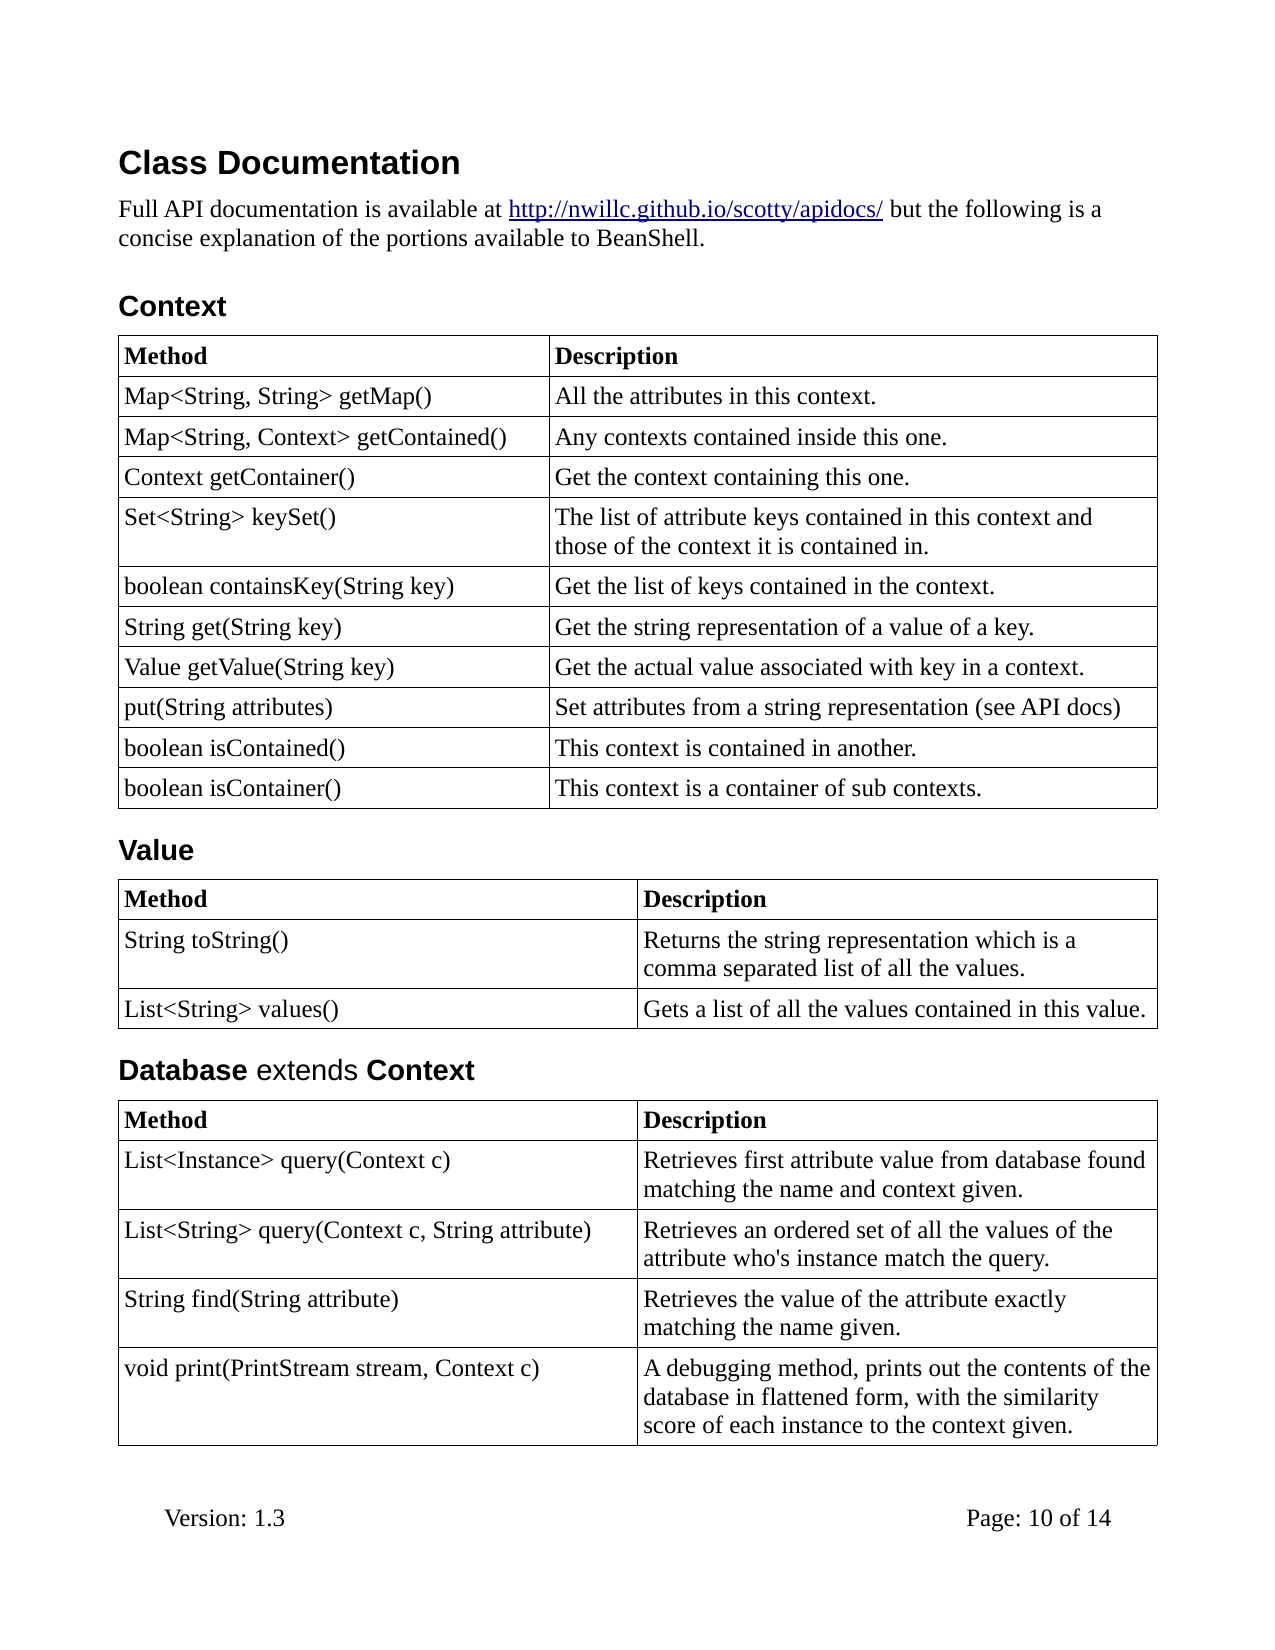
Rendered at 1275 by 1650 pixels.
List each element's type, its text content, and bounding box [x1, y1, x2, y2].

table_header Method [119, 1101, 637, 1140]
table_cell Set attributes from a string representation (see API docs) [550, 688, 1157, 727]
table_cell All the attributes in this context. [550, 377, 1157, 416]
table_cell Gets a list of all the values contained in this value. [638, 989, 1157, 1028]
table_header Method [119, 880, 637, 919]
table_cell Retrieves first attribute value from database found matching the name and context given. [638, 1141, 1157, 1209]
subtitle Database extends Context [118, 1053, 1157, 1087]
table_header Description [550, 336, 1157, 376]
table_header Description [638, 880, 1157, 919]
table_cell List<Instance> query(Context c) [119, 1141, 637, 1209]
table_cell Returns the string representation which is a comma separated list of all the values. [638, 920, 1157, 988]
table_cell List<String> values() [119, 989, 637, 1028]
table_cell List<String> query(Context c, String attribute) [119, 1210, 637, 1278]
table_cell Map<String, Context> getContained() [119, 417, 549, 456]
table_cell A debugging method, prints out the contents of the database in flattened form, with the similarity score of each instance to the context given. [638, 1348, 1157, 1445]
table_cell Set<String> keySet() [119, 498, 549, 566]
table_cell Any contexts contained inside this one. [550, 417, 1157, 456]
table_cell boolean isContainer() [119, 768, 549, 807]
table_header Method [119, 336, 549, 376]
table_cell void print(PrintStream stream, Context c) [119, 1348, 637, 1445]
subtitle Context [118, 289, 1157, 323]
table_cell boolean containsKey(String key) [119, 567, 549, 606]
table_cell Map<String, String> getMap() [119, 377, 549, 416]
table_cell Get the string representation of a value of a key. [550, 607, 1157, 646]
table_cell Get the context containing this one. [550, 457, 1157, 497]
table_cell String get(String key) [119, 607, 549, 646]
table_cell String toString() [119, 920, 637, 988]
table_cell The list of attribute keys contained in this context and those of the context it is contained in. [550, 498, 1157, 566]
text Full API documentation is available at http://nwillc.github.io/scotty/apidocs/ but the following is a concise explanation of the portions available to BeanShell. [118, 194, 1157, 252]
table_cell This context is contained in another. [550, 728, 1157, 767]
table_cell put(String attributes) [119, 688, 549, 727]
table_cell Retrieves an ordered set of all the values of the attribute who's instance match the query. [638, 1210, 1157, 1278]
table_cell Get the actual value associated with key in a context. [550, 647, 1157, 687]
table_cell boolean isContained() [119, 728, 549, 767]
table_cell This context is a container of sub contexts. [550, 768, 1157, 807]
table_cell Get the list of keys contained in the context. [550, 567, 1157, 606]
table_cell Context getContainer() [119, 457, 549, 497]
table_cell String find(String attribute) [119, 1279, 637, 1347]
table_cell Retrieves the value of the attribute exactly matching the name given. [638, 1279, 1157, 1347]
subtitle Class Documentation [118, 143, 1157, 182]
table_header Description [638, 1101, 1157, 1140]
subtitle Value [118, 833, 1157, 866]
table_cell Value getValue(String key) [119, 647, 549, 687]
